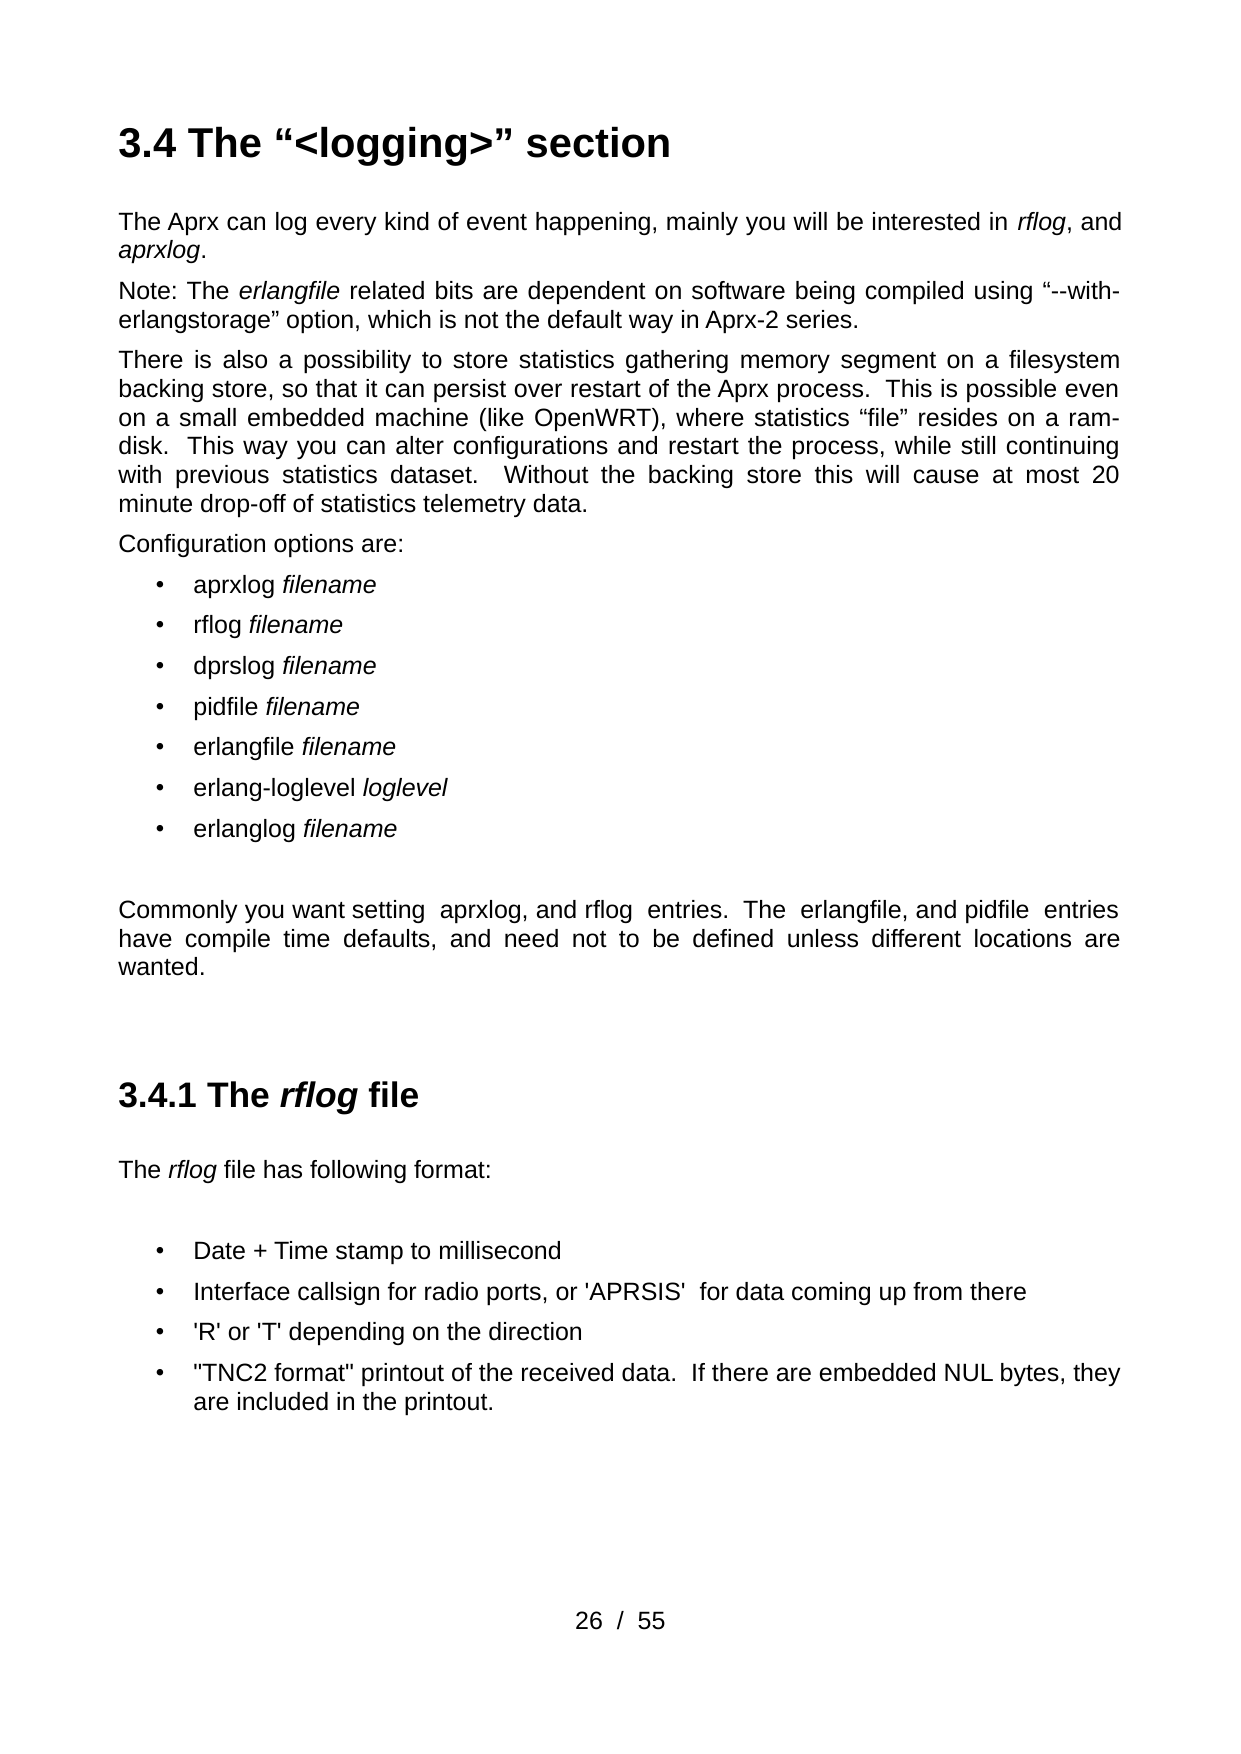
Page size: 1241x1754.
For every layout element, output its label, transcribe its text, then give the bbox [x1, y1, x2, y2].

list Date + Time stamp to millisecond [156, 1236, 1122, 1265]
text Note: The erlangfile related bits are dependent on software being compiled using “--with-erlangstorage” option, which is not the default way in Aprx-2 series. [118, 276, 1122, 333]
list "TNC2 format" printout of the received data. If there are embedded NUL bytes, they are included in the printout. [156, 1358, 1122, 1416]
text There is also a possibility to store statistics gathering memory segment on a filesystem backing store, so that it can persist over restart of the Aprx process. This is possible even on a small embedded machine (like OpenWRT), where statistics “file” resides on a ram-disk. This way you can alter configurations and restart the process, while still continuing with previous statistics dataset. Without the backing store this will cause at most 20 minute drop-off of statistics telemetry data. [118, 345, 1122, 518]
list rflog filename [156, 611, 1122, 639]
list erlangfile filename [156, 732, 1122, 761]
list dprslog filename [156, 651, 1122, 680]
list 'R' or 'T' depending on the direction [156, 1317, 1122, 1346]
text The Aprx can log every kind of event happening, mainly you will be interested in rflog, and aprxlog. [118, 207, 1122, 264]
subtitle The “<logging>” section [118, 118, 1122, 166]
text Configuration options are: [118, 529, 1122, 558]
text Commonly you want setting aprxlog, and rflog entries. The erlangfile, and pidfile entries have compile time defaults, and need not to be defined unless different locations are wanted. [118, 895, 1122, 981]
list pidfile filename [156, 692, 1122, 721]
list aprxlog filename [156, 570, 1122, 599]
list erlang-loglevel loglevel [156, 773, 1122, 802]
list erlanglog filename [156, 814, 1122, 842]
subtitle The rflog file [118, 1074, 1122, 1114]
text The rflog file has following format: [118, 1155, 1122, 1184]
list Interface callsign for radio ports, or 'APRSIS' for data coming up from there [156, 1277, 1122, 1306]
